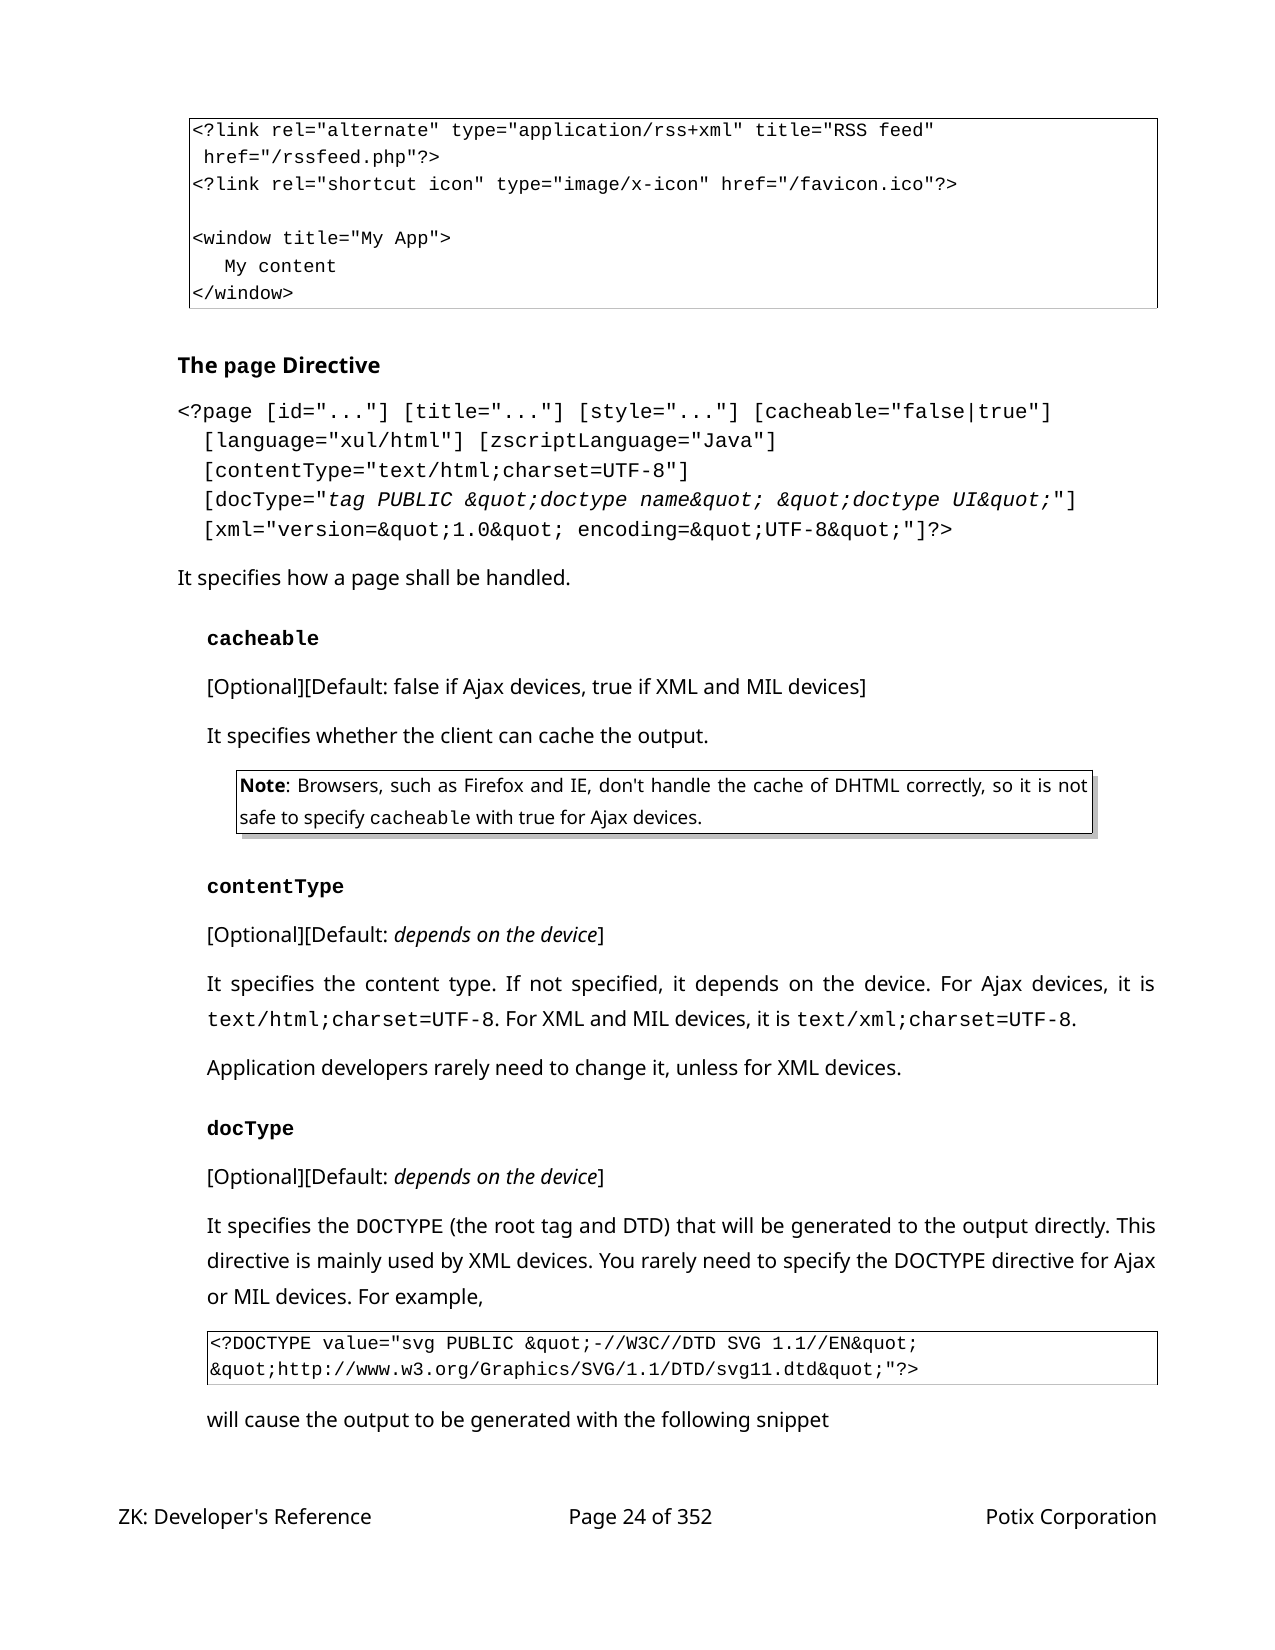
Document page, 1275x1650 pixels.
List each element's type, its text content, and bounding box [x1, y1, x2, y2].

text </window> [190, 281, 1157, 308]
text [Optional][Default: depends on the device] [207, 1162, 1157, 1191]
text Note: Browsers, such as Firefox and IE, don't handle the cache of DHTML correctly, so it is not safe to specify cacheable with true for Ajax devices. [237, 771, 1092, 833]
text <?link rel="alternate" type="application/rss+xml" title="RSS feed" [190, 119, 1157, 142]
text <?DOCTYPE value="svg PUBLIC &quot;-//W3C//DTD SVG 1.1//EN&quot; &quot;http://www.w3.org/Graphics/SVG/1.1/DTD/svg11.dtd&quot;"?> [208, 1332, 1157, 1384]
text It specifies how a page shall be handled. [177, 563, 1157, 591]
text [Optional][Default: depends on the device] [207, 920, 1157, 948]
text <?page [id="..."] [title="..."] [style="..."] [cacheable="false|true"] [language="xul/html"] [zscriptLanguage="Java"] [contentType="text/html;charset=UTF-8"] [docType="tag PUBLIC &quot;doctype name&quot; &quot;doctype UI&quot;"] [xml="version=&quot;1.0&quot; encoding=&quot;UTF-8&quot;"]?> [177, 401, 1157, 542]
text It specifies the content type. If not specified, it depends on the device. For Ajax devices, it is text/html;charset=UTF-8. For XML and MIL devices, it is text/xml;charset=UTF-8. [207, 969, 1157, 1033]
text href="/rssfeed.php"?> <?link rel="shortcut icon" type="image/x-icon" href="/favicon.ico"?> [190, 145, 1157, 196]
text It specifies whether the client can cache the output. [207, 721, 1157, 749]
text Application developers rarely need to change it, unless for XML devices. [207, 1053, 1157, 1081]
text [Optional][Default: false if Ajax devices, true if XML and MIL devices] [207, 672, 1157, 700]
subtitle cacheable [207, 628, 1157, 651]
text My content [190, 253, 1157, 278]
text It specifies the DOCTYPE (the root tag and DTD) that will be generated to the output directly. This directive is mainly used by XML devices. You rarely need to specify the DOCTYPE directive for Ajax or MIL devices. For example, [207, 1211, 1157, 1310]
subtitle contentType [207, 876, 1157, 899]
subtitle docType [207, 1118, 1157, 1142]
text <window title="My App"> [190, 226, 1157, 251]
text will cause the output to be generated with the following snippet [207, 1405, 1157, 1433]
subtitle The page Directive [177, 350, 1157, 381]
